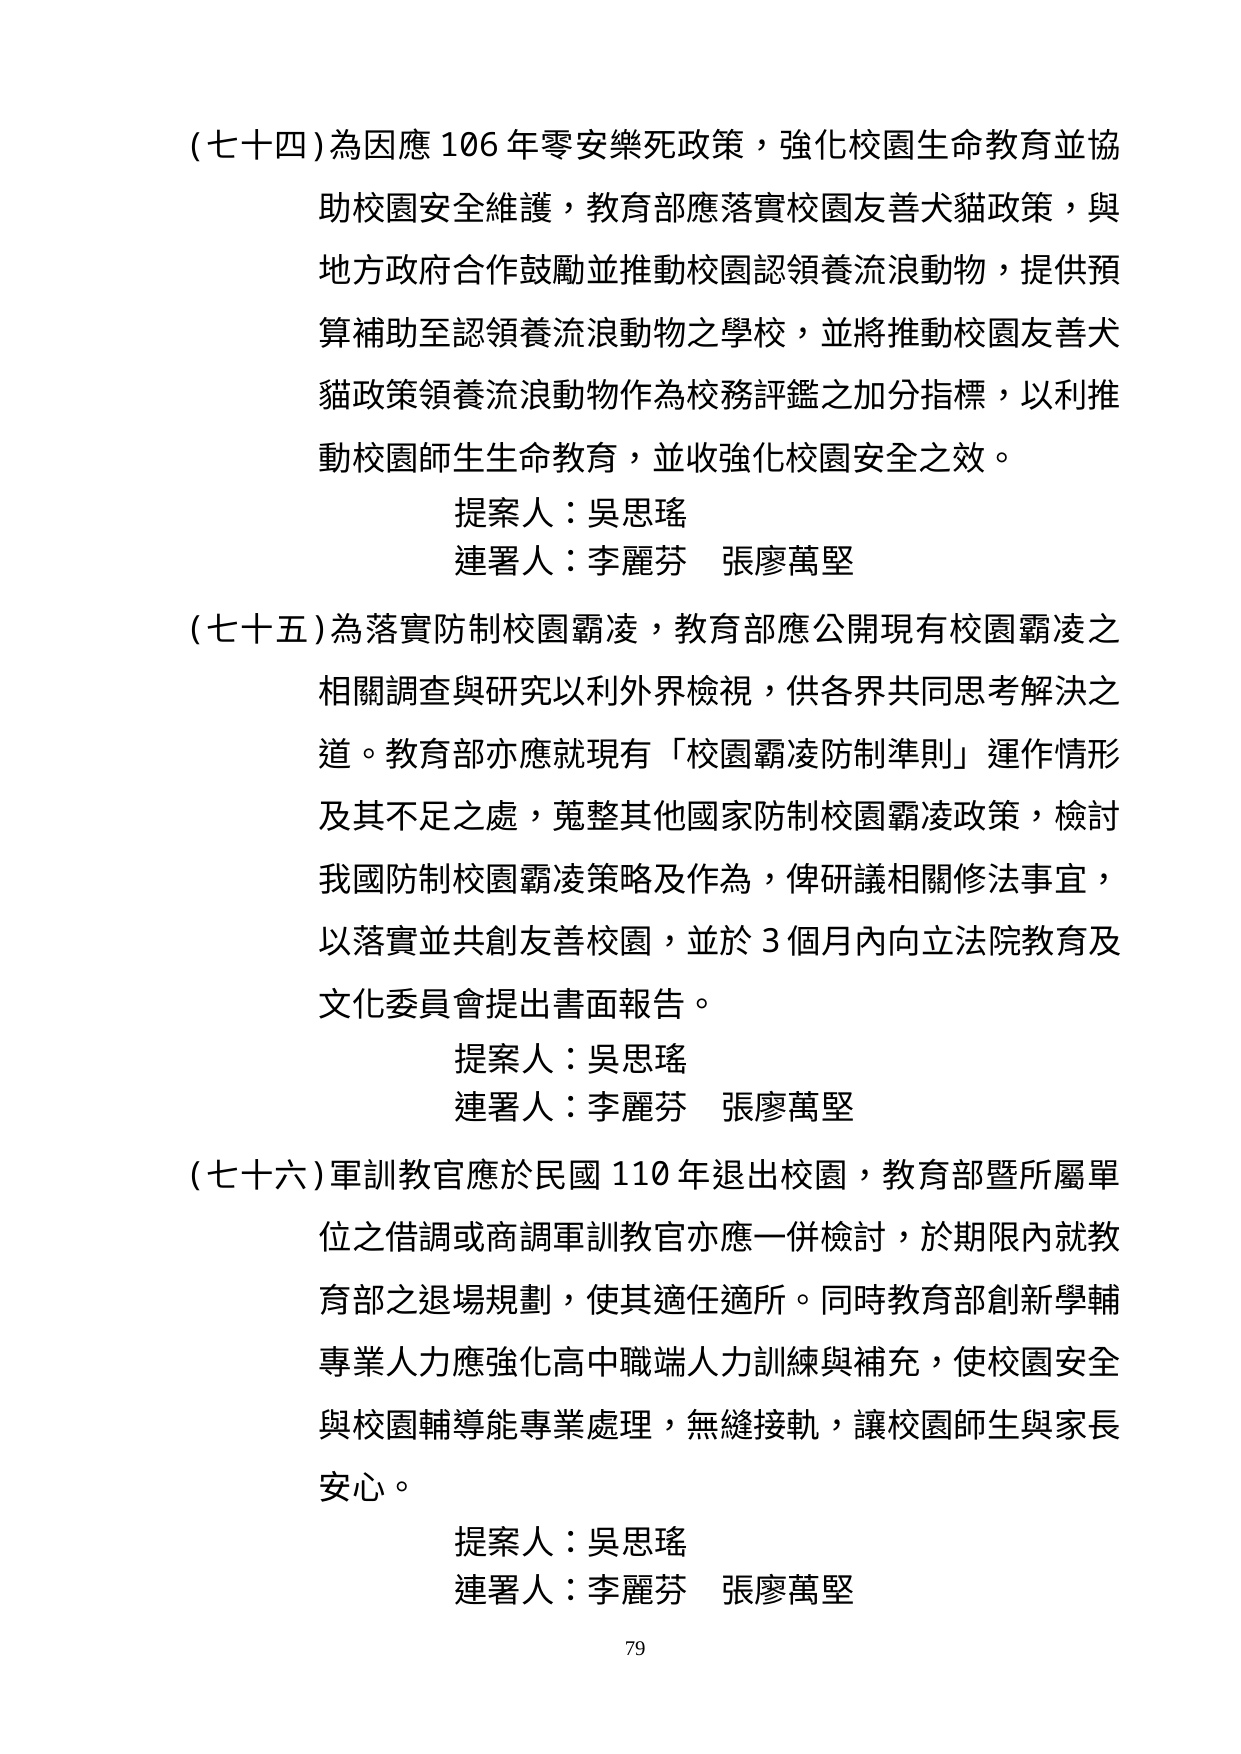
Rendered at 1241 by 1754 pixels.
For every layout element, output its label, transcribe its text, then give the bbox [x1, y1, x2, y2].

text (七十六)軍訓教官應於民國110年退出校園，教育部暨所屬單位之借調或商調軍訓教官亦應一併檢討，於期限內就教育部之退場規劃，使其適任適所。同時教育部創新學輔專業人力應強化高中職端人力訓練與補充，使校園安全與校園輔導能專業處理，無縫接軌，讓校園師生與家長安心。 [185, 1141, 1122, 1516]
text (七十四)為因應106年零安樂死政策，強化校園生命教育並協助校園安全維護，教育部應落實校園友善犬貓政策，與地方政府合作鼓勵並推動校園認領養流浪動物，提供預算補助至認領養流浪動物之學校，並將推動校園友善犬貓政策領養流浪動物作為校務評鑑之加分指標，以利推動校園師生生命教育，並收強化校園安全之效。 [185, 112, 1122, 487]
text 提案人：吳思瑤 [148, 487, 1122, 535]
text (七十五)為落實防制校園霸凌，教育部應公開現有校園霸凌之相關調查與研究以利外界檢視，供各界共同思考解決之道。教育部亦應就現有「校園霸凌防制準則」運作情形及其不足之處，蒐整其他國家防制校園霸凌政策，檢討我國防制校園霸凌策略及作為，俾研議相關修法事宜，以落實並共創友善校園，並於3個月內向立法院教育及文化委員會提出書面報告。 [185, 596, 1122, 1033]
text 提案人：吳思瑤 [148, 1033, 1122, 1081]
text 連署人：李麗芬 張廖萬堅 [148, 535, 1122, 583]
text 連署人：李麗芬 張廖萬堅 [148, 1564, 1122, 1612]
text 連署人：李麗芬 張廖萬堅 [148, 1081, 1122, 1129]
text 提案人：吳思瑤 [148, 1516, 1122, 1564]
